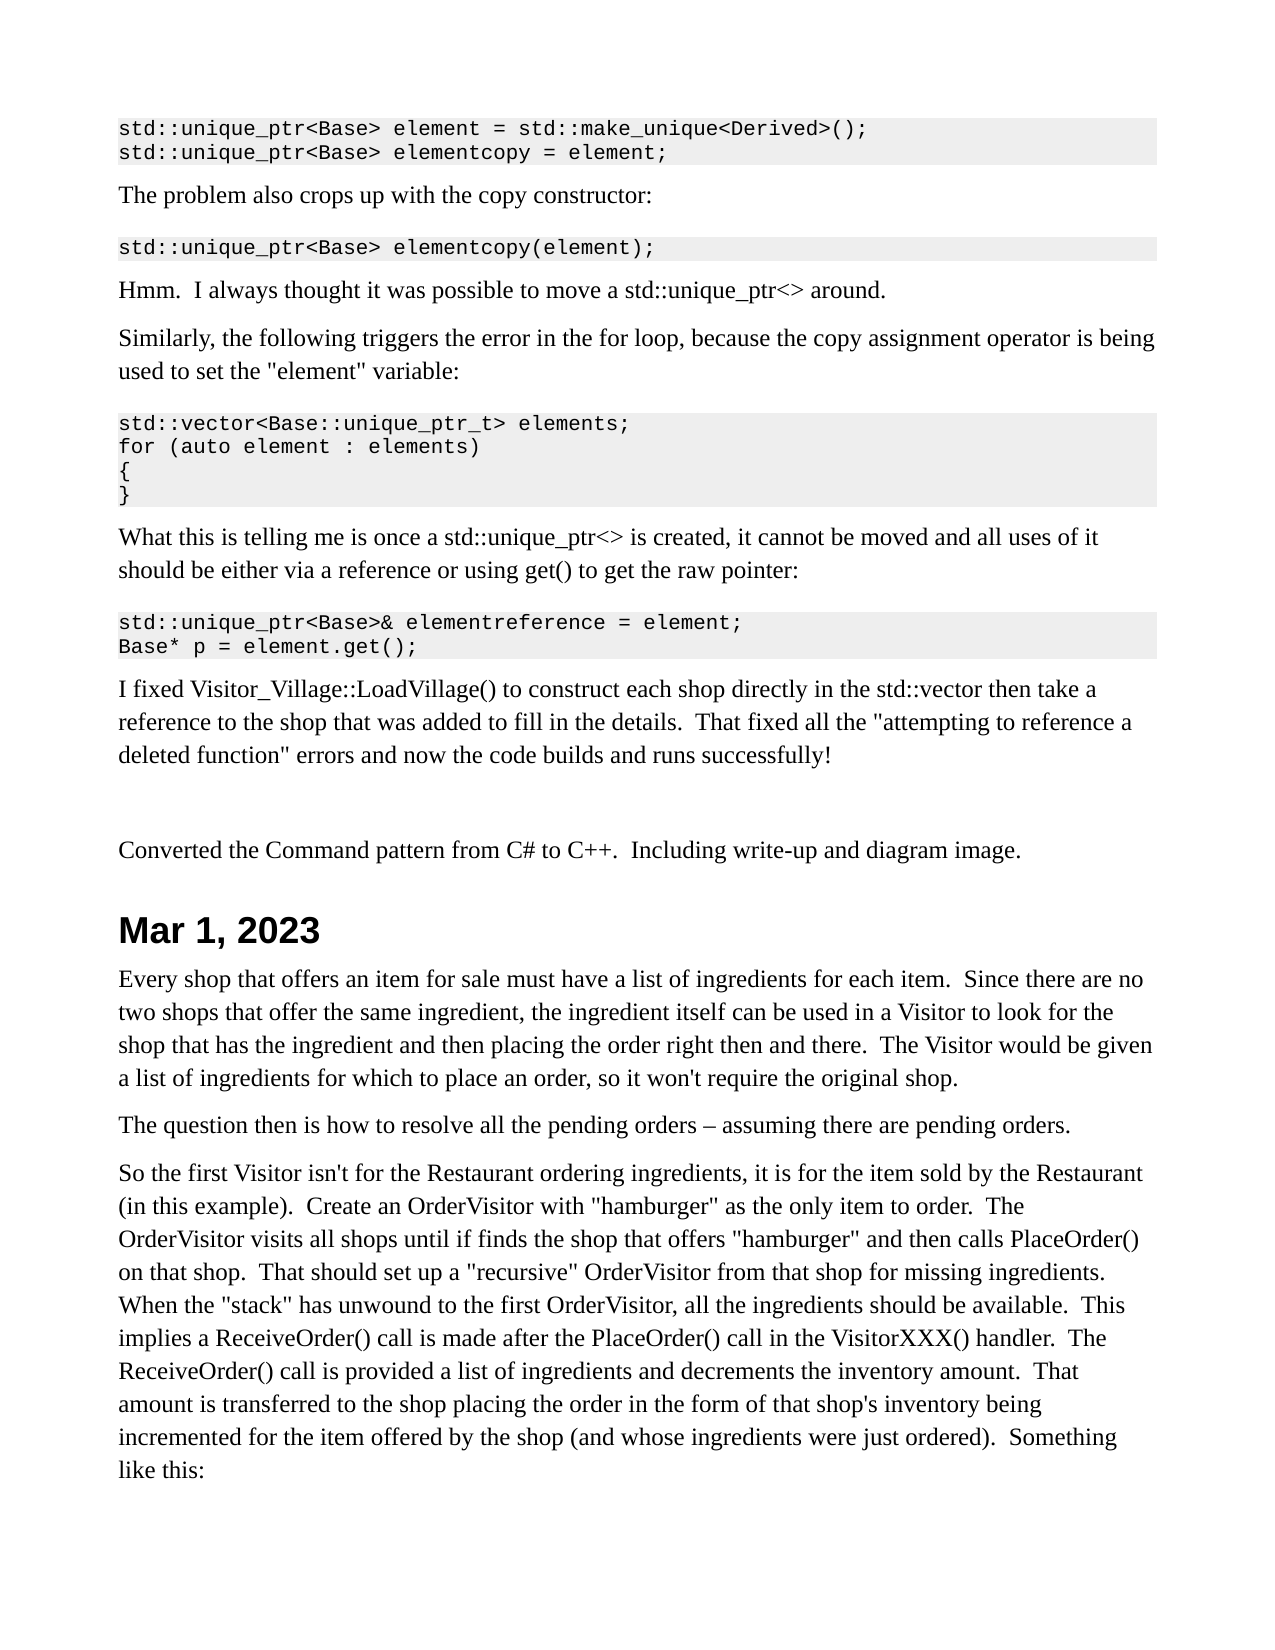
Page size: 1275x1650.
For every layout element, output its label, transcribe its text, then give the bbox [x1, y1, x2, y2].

text std::unique_ptr<Base> element = std::make_unique<Derived>(); [118, 118, 1157, 142]
text Every shop that offers an item for sale must have a list of ingredients for each item. Since there are no two shops that offer the same ingredient, the ingredient itself can be used in a Visitor to look for the shop that has the ingredient and then placing the order right then and there. The Visitor would be given a list of ingredients for which to place an order, so it won't require the original shop. [118, 964, 1157, 1092]
text What this is telling me is once a std::unique_ptr<> is created, it cannot be moved and all uses of it should be either via a reference or using get() to get the raw pointer: [118, 522, 1157, 584]
text for (auto element : elements) [118, 436, 1157, 460]
text Similarly, the following triggers the error in the for loop, because the copy assignment operator is being used to set the "element" variable: [118, 323, 1157, 385]
text Converted the Command pattern from C# to C++. Including write-up and diagram image. [118, 836, 1157, 864]
subtitle Mar 1, 2023 [118, 908, 1157, 951]
text I fixed Visitor_Village::LoadVillage() to construct each shop directly in the std::vector then take a reference to the shop that was added to fill in the details. That fixed all the "attempting to reference a deleted function" errors and now the code builds and runs successfully! [118, 674, 1157, 769]
text { [118, 460, 1157, 484]
text std::unique_ptr<Base> elementcopy(element); [118, 237, 1157, 261]
text std::vector<Base::unique_ptr_t> elements; [118, 413, 1157, 436]
text The question then is how to resolve all the pending orders – assuming there are pending orders. [118, 1110, 1157, 1139]
text Base* p = element.get(); [118, 636, 1157, 659]
text The problem also crops up with the copy constructor: [118, 180, 1157, 209]
text So the first Visitor isn't for the Restaurant ordering ingredients, it is for the item sold by the Restaurant (in this example). Create an OrderVisitor with "hamburger" as the only item to order. The OrderVisitor visits all shops until if finds the shop that offers "hamburger" and then calls PlaceOrder() on that shop. That should set up a "recursive" OrderVisitor from that shop for missing ingredients. When the "stack" has unwound to the first OrderVisitor, all the ingredients should be available. This implies a ReceiveOrder() call is made after the PlaceOrder() call in the VisitorXXX() handler. The ReceiveOrder() call is provided a list of ingredients and decrements the inventory amount. That amount is transferred to the shop placing the order in the form of that shop's inventory being incremented for the item offered by the shop (and whose ingredients were just ordered). Something like this: [118, 1158, 1157, 1484]
text } [118, 484, 1157, 507]
text Hmm. I always thought it was possible to move a std::unique_ptr<> around. [118, 276, 1157, 304]
text std::unique_ptr<Base>& elementreference = element; [118, 612, 1157, 636]
text std::unique_ptr<Base> elementcopy = element; [118, 142, 1157, 165]
